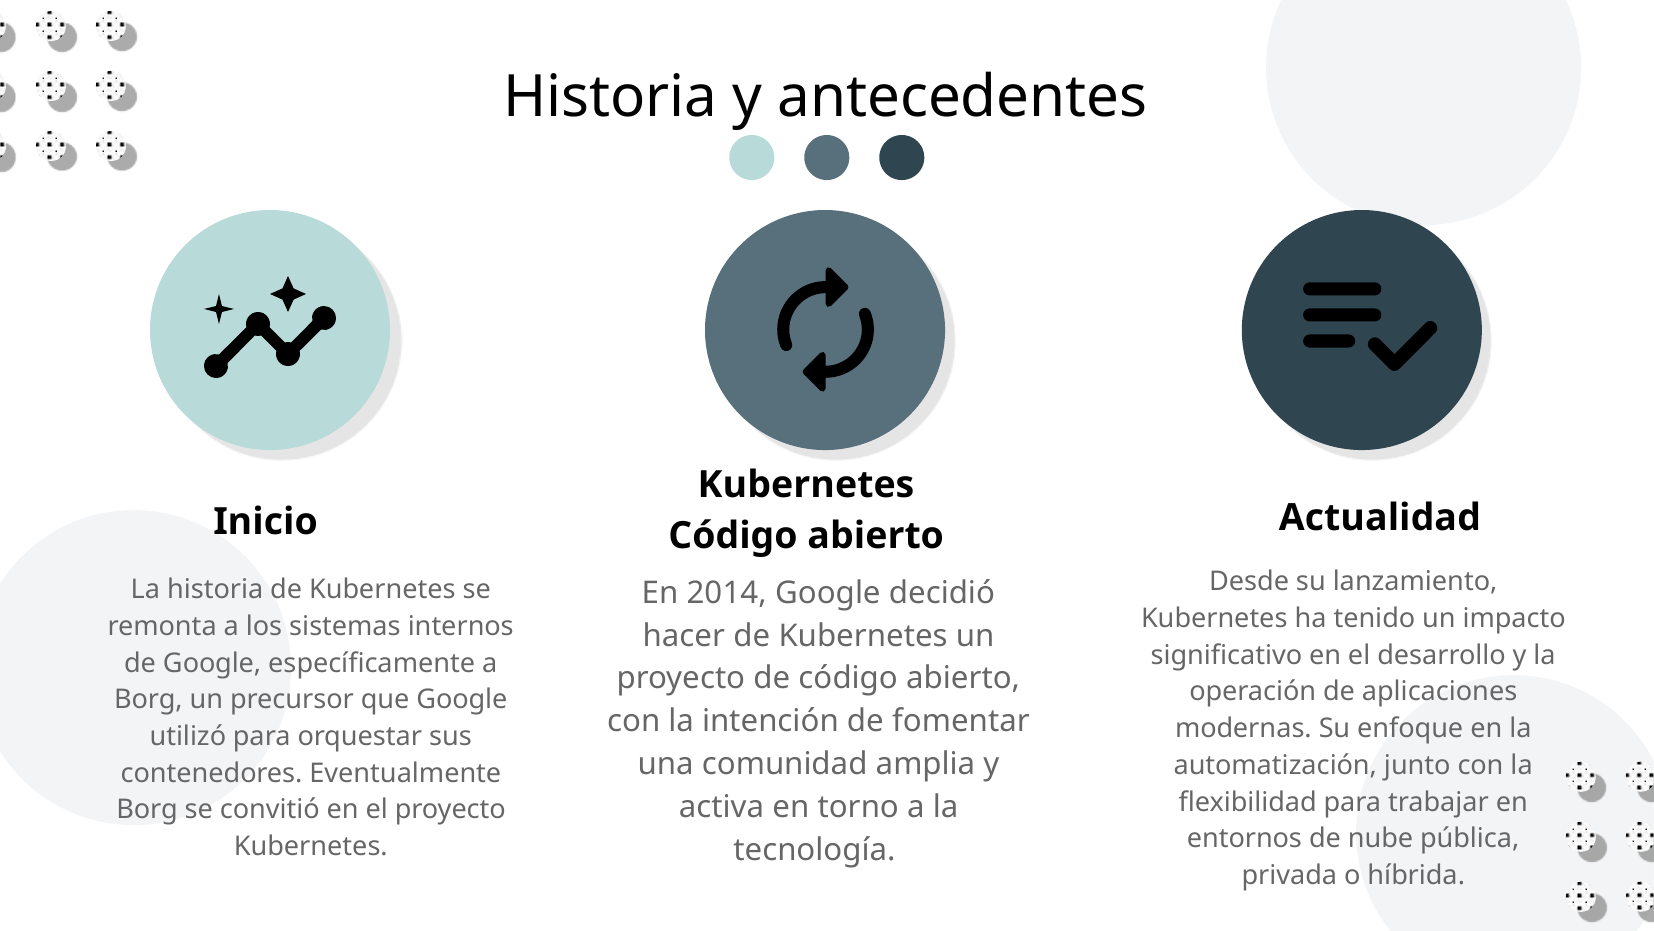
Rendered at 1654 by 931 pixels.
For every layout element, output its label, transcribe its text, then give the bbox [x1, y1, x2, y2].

picture [35, 70, 66, 102]
text_box Actualidad [1237, 483, 1523, 554]
picture [1625, 761, 1654, 792]
picture [1566, 882, 1596, 912]
picture [35, 130, 67, 162]
text_box En 2014, Google decidió hacer de Kubernetes un proyecto de código abierto, con la intención de fomentar una comunidad amplia y activa en torno a la tecnología. [590, 562, 1047, 877]
picture [95, 70, 126, 101]
picture [1625, 881, 1654, 912]
picture [95, 130, 127, 162]
text_box [705, 210, 946, 450]
text_box [879, 135, 925, 181]
picture [1585, 822, 1596, 852]
picture [1585, 762, 1596, 792]
text_box [729, 135, 775, 181]
text_box Inicio [160, 487, 371, 554]
picture [0, 74, 6, 99]
text_box [804, 135, 850, 181]
picture [35, 11, 66, 42]
text_box [1241, 210, 1482, 451]
picture [1286, 240, 1450, 403]
picture [195, 255, 346, 406]
text_box Historia y antecedentes [420, 46, 1231, 141]
text_box Desde su lanzamiento, Kubernetes ha tenido un impacto significativo en el desarrollo y la operación de aplicaciones modernas. Su enfoque en la automatización, junto con la flexibilidad para trabajar en entornos de nube pública, privada o híbrida. [1122, 554, 1585, 901]
text_box [150, 210, 391, 451]
picture [750, 253, 902, 406]
picture [1625, 821, 1654, 852]
picture [0, 133, 7, 159]
text_box La historia de Kubernetes se remonta a los sistemas internos de Google, específicamente a Borg, un precursor que Google utilizó para orquestar sus contenedores. Eventualmente Borg se convitió en el proyecto Kubernetes. [75, 562, 547, 872]
picture [95, 10, 126, 41]
text_box Kubernetes Código abierto [600, 450, 1013, 562]
picture [0, 14, 6, 39]
